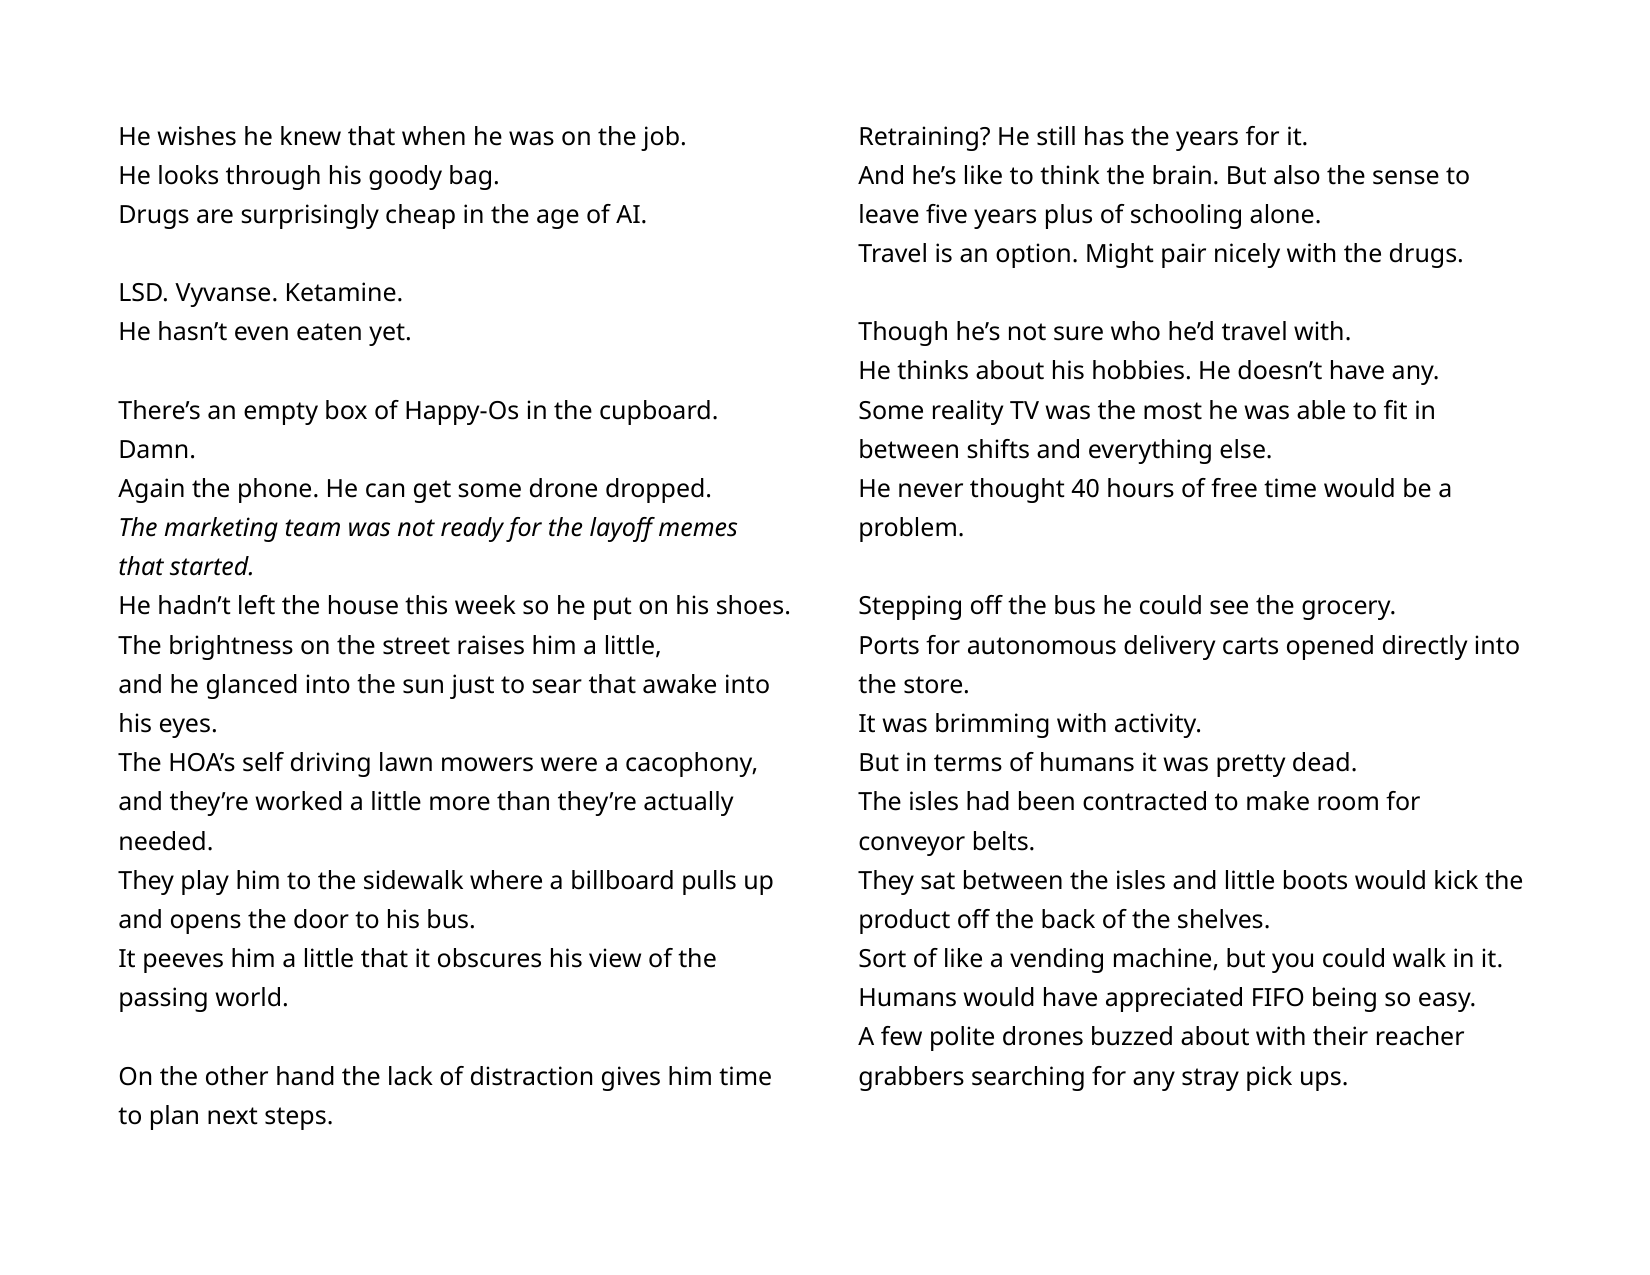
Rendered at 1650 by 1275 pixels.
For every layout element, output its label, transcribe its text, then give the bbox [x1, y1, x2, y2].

text Though he’s not sure who he’d travel with. [858, 314, 1532, 348]
text But in terms of humans it was pretty dead. [858, 745, 1532, 779]
text He looks through his goody bag. [118, 157, 792, 191]
text Some reality TV was the most he was able to fit in between shifts and everything else. [858, 392, 1532, 466]
text The brightness on the street raises him a little, [118, 627, 792, 661]
text A few polite drones buzzed about with their reacher grabbers searching for any stray pick ups. [858, 1019, 1532, 1092]
text He hasn’t even eaten yet. [118, 314, 792, 348]
text He hadn’t left the house this week so he put on his shoes. [118, 588, 792, 622]
text Drugs are surprisingly cheap in the age of AI. [118, 196, 792, 231]
text and he glanced into the sun just to sear that awake into his eyes. [118, 666, 792, 740]
text He thinks about his hobbies. He doesn’t have any. [858, 353, 1532, 387]
text He wishes he knew that when he was on the job. [118, 118, 792, 152]
text Again the phone. He can get some drone dropped. [118, 471, 792, 505]
text The HOA’s self driving lawn mowers were a cacophony, [118, 745, 792, 779]
text Humans would have appreciated FIFO being so easy. [858, 980, 1532, 1014]
text They play him to the sidewalk where a billboard pulls up and opens the door to his bus. [118, 862, 792, 936]
text They sat between the isles and little boots would kick the product off the back of the shelves. [858, 862, 1532, 936]
text Stepping off the bus he could see the grocery. [858, 588, 1532, 622]
text He never thought 40 hours of free time would be a problem. [858, 471, 1532, 544]
text Travel is an option. Might pair nicely with the drugs. [858, 236, 1532, 270]
text LSD. Vyvanse. Ketamine. [118, 275, 792, 309]
text There’s an empty box of Happy-Os in the cupboard. Damn. [118, 392, 792, 466]
text The isles had been contracted to make room for conveyor belts. [858, 784, 1532, 857]
text It was brimming with activity. [858, 706, 1532, 740]
text Sort of like a vending machine, but you could walk in it. [858, 941, 1532, 975]
text It peeves him a little that it obscures his view of the passing world. [118, 941, 792, 1014]
text Ports for autonomous delivery carts opened directly into the store. [858, 627, 1532, 701]
text The marketing team was not ready for the layoff memes that started. [118, 510, 792, 583]
text And he’s like to think the brain. But also the sense to leave five years plus of schooling alone. [858, 157, 1532, 231]
text Retraining? He still has the years for it. [858, 118, 1532, 152]
text On the other hand the lack of distraction gives him time to plan next steps. [118, 1058, 792, 1131]
text and they’re worked a little more than they’re actually needed. [118, 784, 792, 857]
